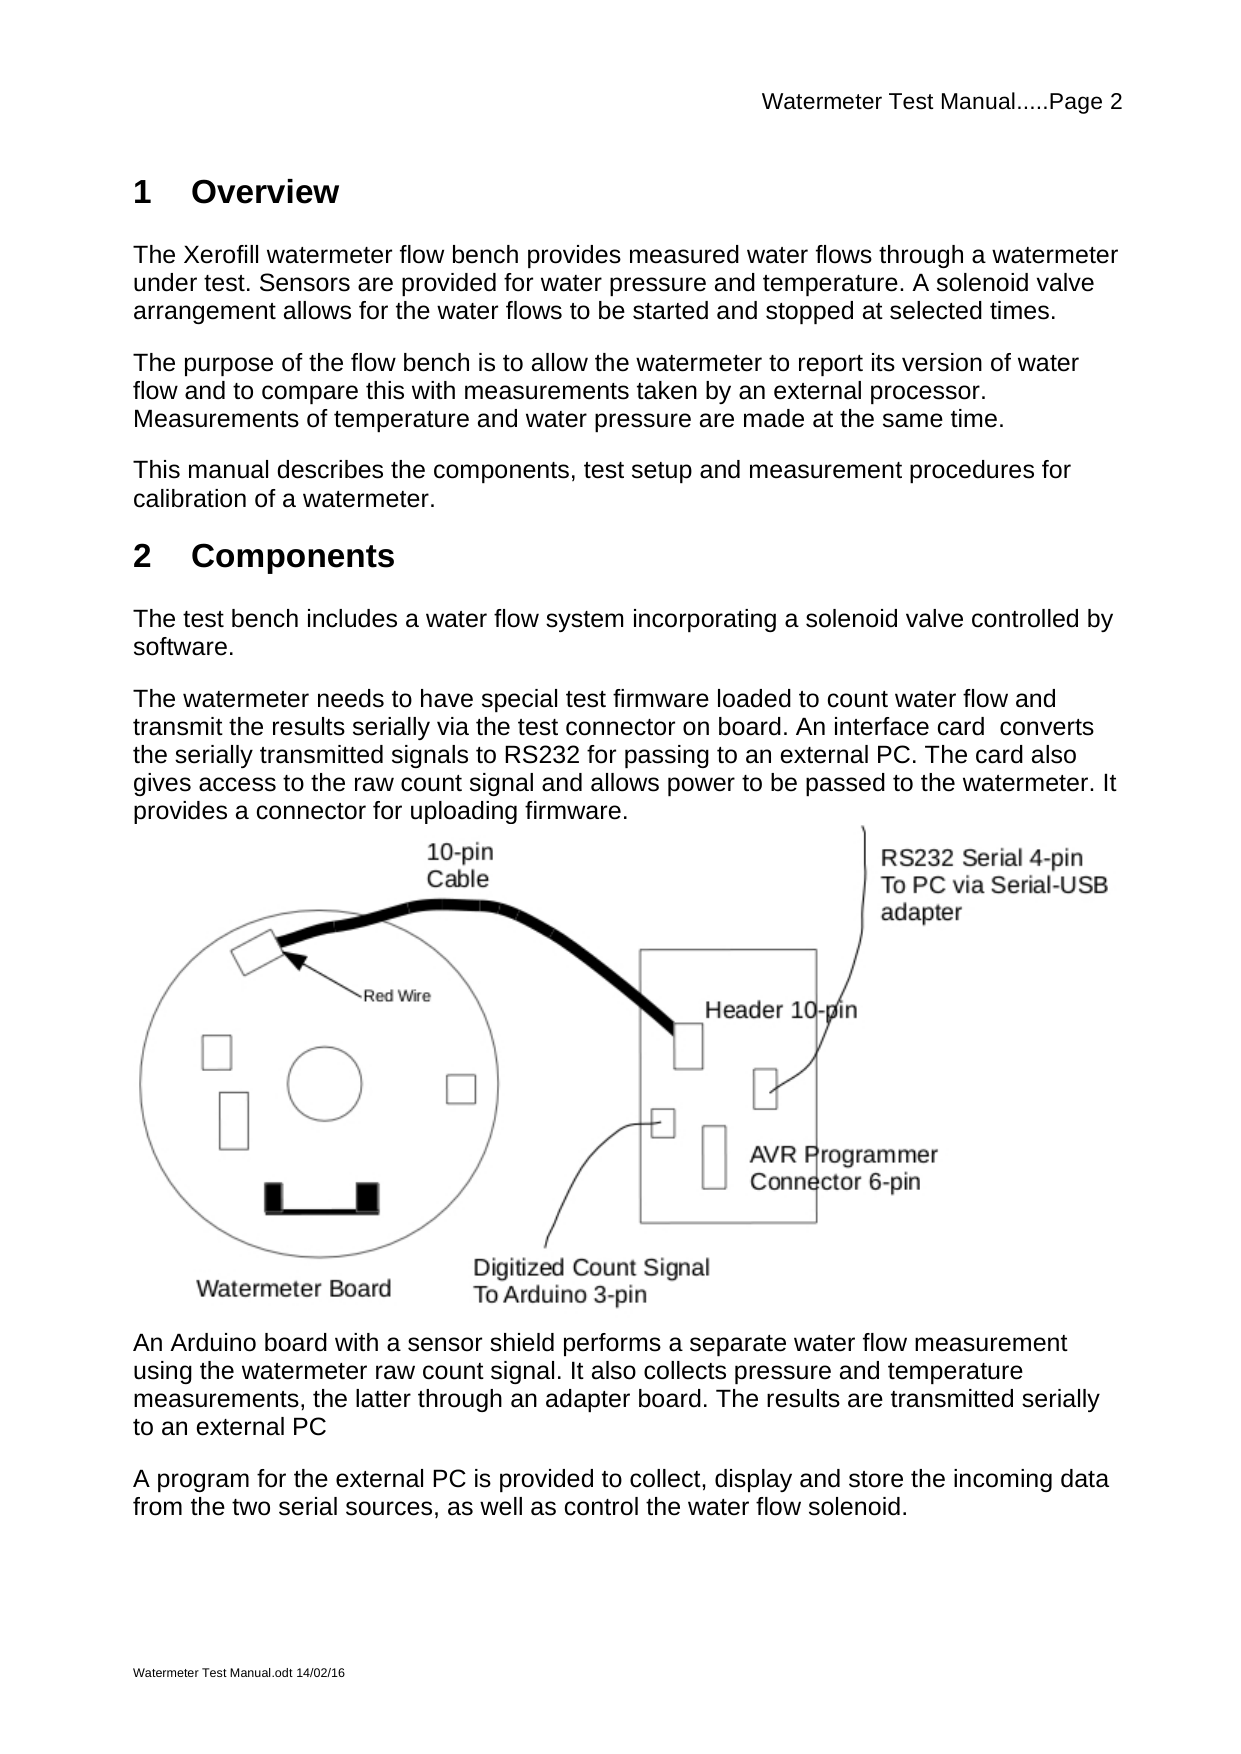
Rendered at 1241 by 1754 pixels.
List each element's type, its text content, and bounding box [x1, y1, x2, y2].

text This manual describes the components, test setup and measurement procedures for calibration of a watermeter. [133, 456, 1123, 512]
text The purpose of the flow bench is to allow the watermeter to report its version of water flow and to compare this with measurements taken by an external processor. Measurements of temperature and water pressure are made at the same time. [133, 349, 1123, 433]
subtitle Overview [133, 173, 1123, 211]
subtitle Components [133, 537, 1123, 575]
picture [132, 824, 1123, 1330]
text The Xerofill watermeter flow bench provides measured water flows through a watermeter under test. Sensors are provided for water pressure and temperature. A solenoid valve arrangement allows for the water flows to be started and stopped at selected times. [133, 241, 1123, 325]
text The watermeter needs to have special test firmware loaded to count water flow and transmit the results serially via the test connector on board. An interface card converts the serially transmitted signals to RS232 for passing to an external PC. The card also gives access to the raw count signal and allows power to be passed to the watermeter. It provides a connector for uploading firmware. [133, 684, 1123, 824]
text The test bench includes a water flow system incorporating a solenoid valve controlled by software. [133, 605, 1123, 661]
text An Arduino board with a sensor shield performs a separate water flow measurement using the watermeter raw count signal. It also collects pressure and temperature measurements, the latter through an adapter board. The results are transmitted serially to an external PC [133, 1330, 1123, 1441]
text A program for the external PC is provided to collect, display and store the incoming data from the two serial sources, as well as control the water flow solenoid. [133, 1465, 1123, 1521]
